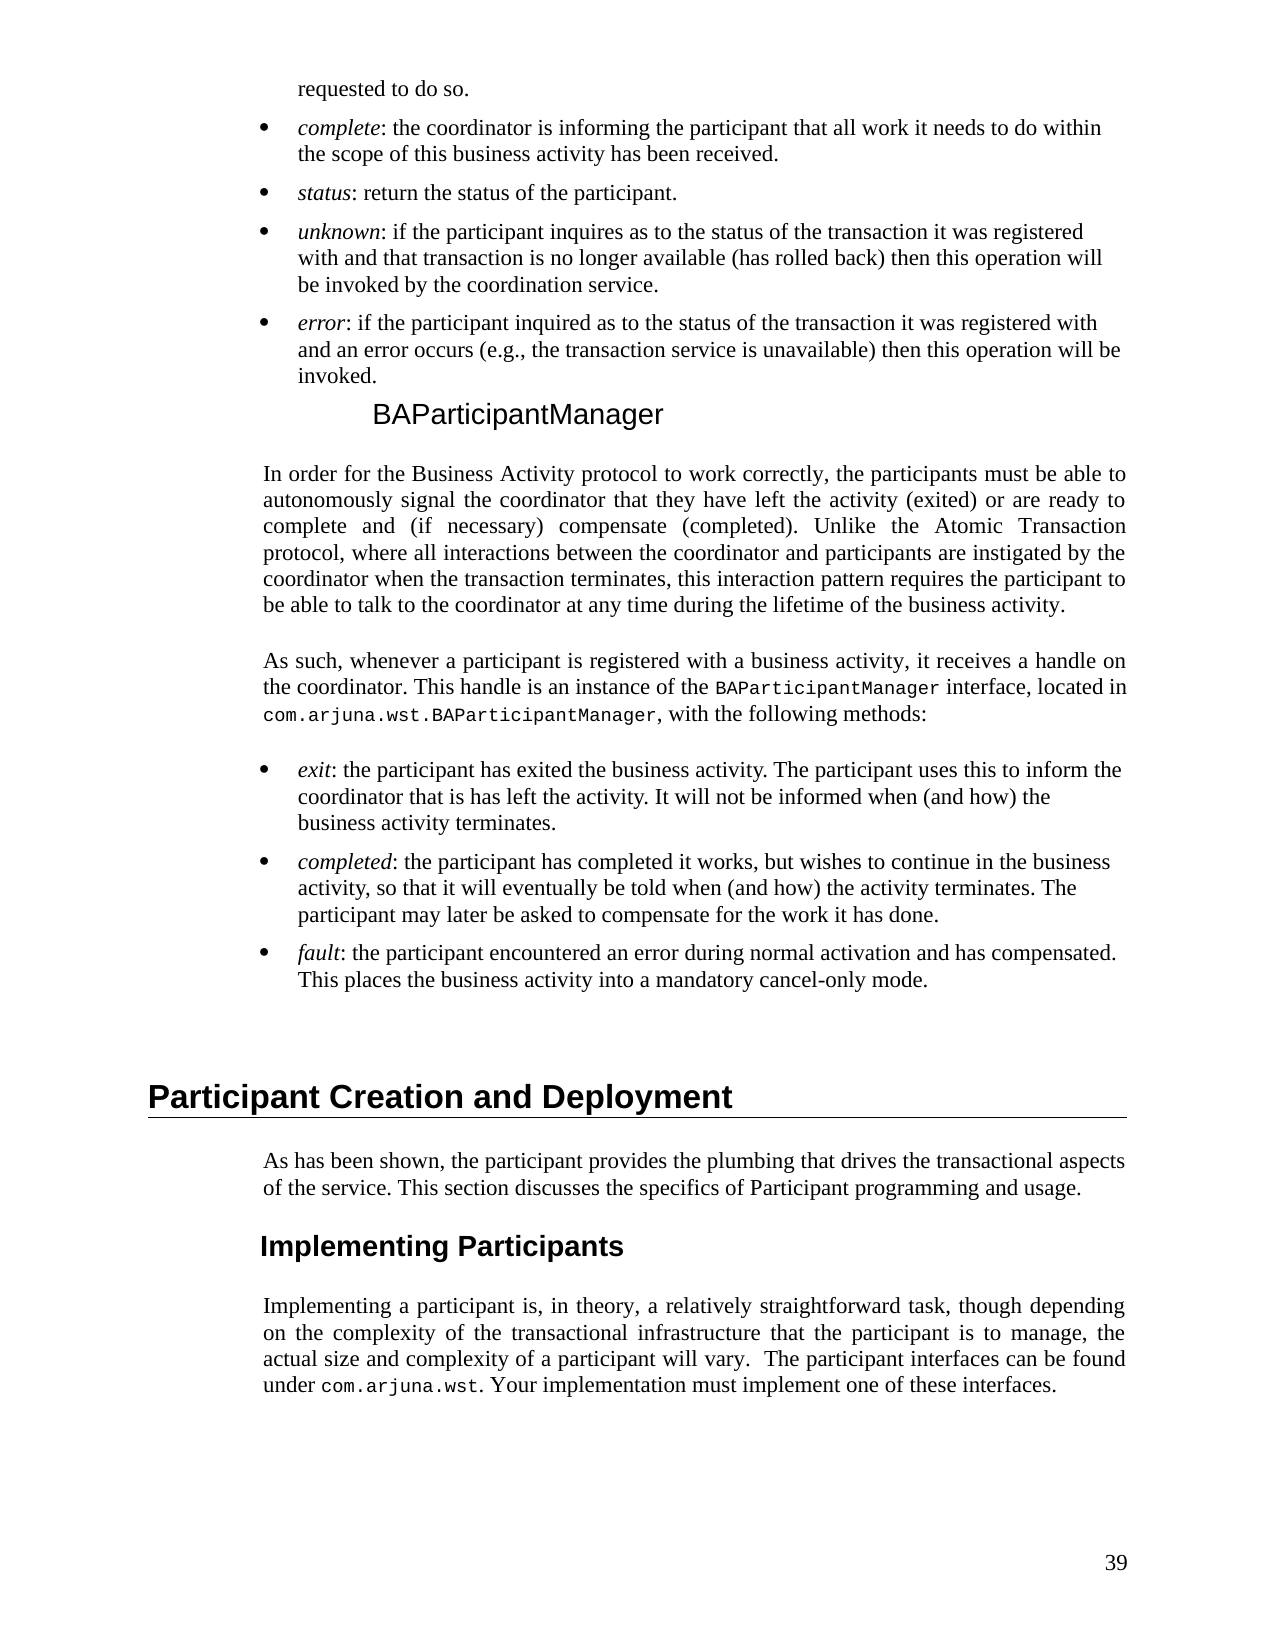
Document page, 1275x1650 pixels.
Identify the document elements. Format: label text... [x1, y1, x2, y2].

text In order for the Business Activity protocol to work correctly, the participants must be able to autonomously signal the coordinator that they have left the activity (exited) or are ready to complete and (if necessary) compensate (completed). Unlike the Atomic Transaction protocol, where all interactions between the coordinator and participants are instigated by the coordinator when the transaction terminates, this interaction pattern requires the participant to be able to talk to the coordinator at any time during the lifetime of the business activity. [263, 459, 1127, 618]
text As such, whenever a participant is registered with a business activity, it receives a handle on the coordinator. This handle is an instance of the BAParticipantManager interface, located in com.arjuna.wst.BAParticipantManager, with the following methods: [263, 647, 1127, 727]
list completed: the participant has completed it works, but wishes to continue in the business activity, so that it will eventually be told when (and how) the activity terminates. The participant may later be asked to compensate for the work it has done. [260, 848, 1127, 927]
subtitle BAParticipantManager [148, 397, 1127, 430]
list requested to do so. [260, 75, 1127, 101]
text Implementing a participant is, in theory, a relatively straightforward task, though depending on the complexity of the transactional infrastructure that the participant is to manage, the actual size and complexity of a participant will vary. The participant interfaces can be found under com.arjuna.wst. Your implementation must implement one of these interfaces. [263, 1292, 1127, 1398]
subtitle Implementing Participants [148, 1229, 1127, 1263]
list exit: the participant has exited the business activity. The participant uses this to inform the coordinator that is has left the activity. It will not be informed when (and how) the business activity terminates. [260, 756, 1127, 835]
list error: if the participant inquired as to the status of the transaction it was registered with and an error occurs (e.g., the transaction service is unavailable) then this operation will be invoked. [260, 309, 1127, 388]
text As has been shown, the participant provides the plumbing that drives the transactional aspects of the service. This section discusses the specifics of Participant programming and usage. [263, 1148, 1127, 1200]
list complete: the coordinator is informing the participant that all work it needs to do within the scope of this business activity has been received. [260, 114, 1127, 167]
list fault: the participant encountered an error during normal activation and has compensated. This places the business activity into a mandatory cancel-only mode. [260, 939, 1127, 992]
subtitle Participant Creation and Deployment [148, 1077, 1127, 1117]
list status: return the status of the participant. [260, 179, 1127, 205]
list unknown: if the participant inquires as to the status of the transaction it was registered with and that transaction is no longer available (has rolled back) then this operation will be invoked by the coordination service. [260, 218, 1127, 297]
